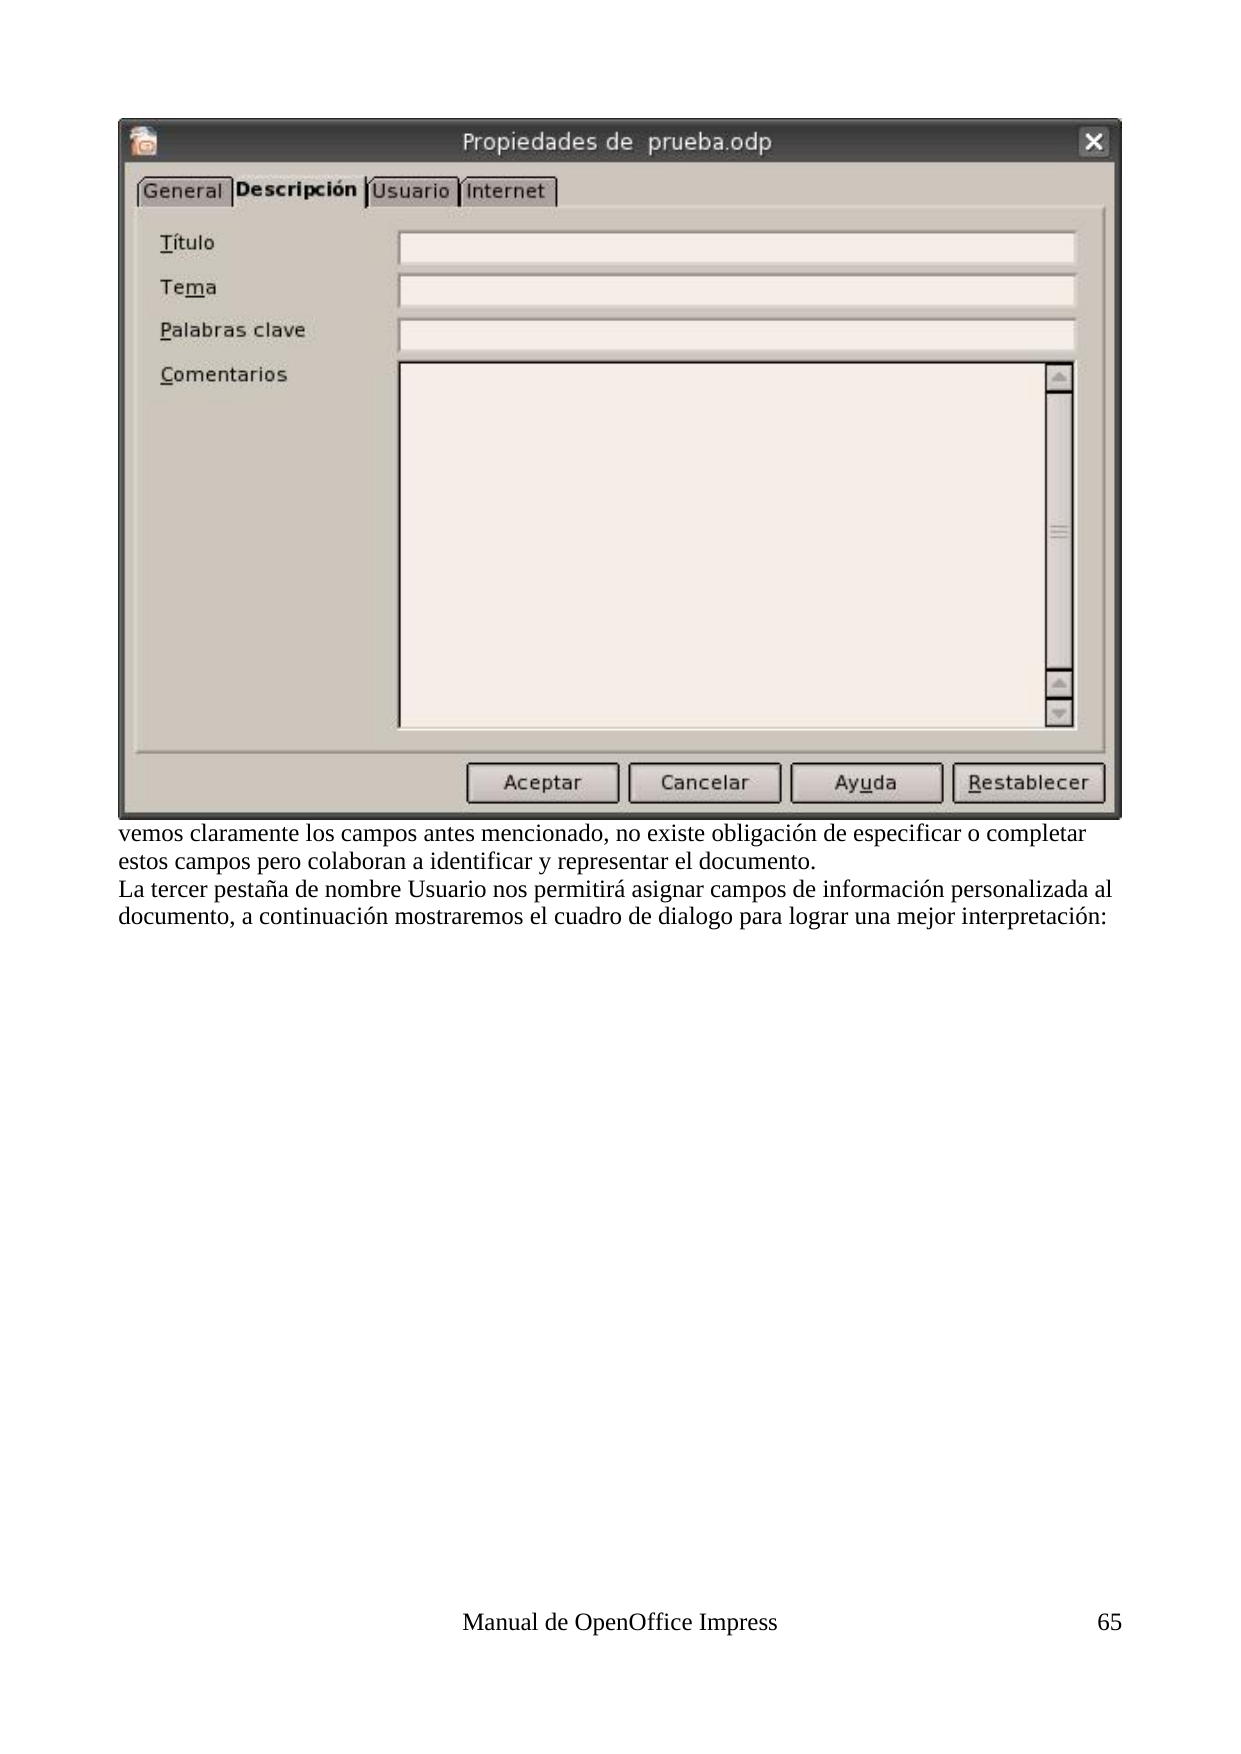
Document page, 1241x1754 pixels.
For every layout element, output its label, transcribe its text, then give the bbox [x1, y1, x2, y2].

picture [118, 118, 1122, 820]
text La tercer pestaña de nombre Usuario nos permitirá asignar campos de información personalizada al documento, a continuación mostraremos el cuadro de dialogo para lograr una mejor interpretación: [118, 875, 1122, 930]
text vemos claramente los campos antes mencionado, no existe obligación de especificar o completar estos campos pero colaboran a identificar y representar el documento. [118, 820, 1122, 875]
